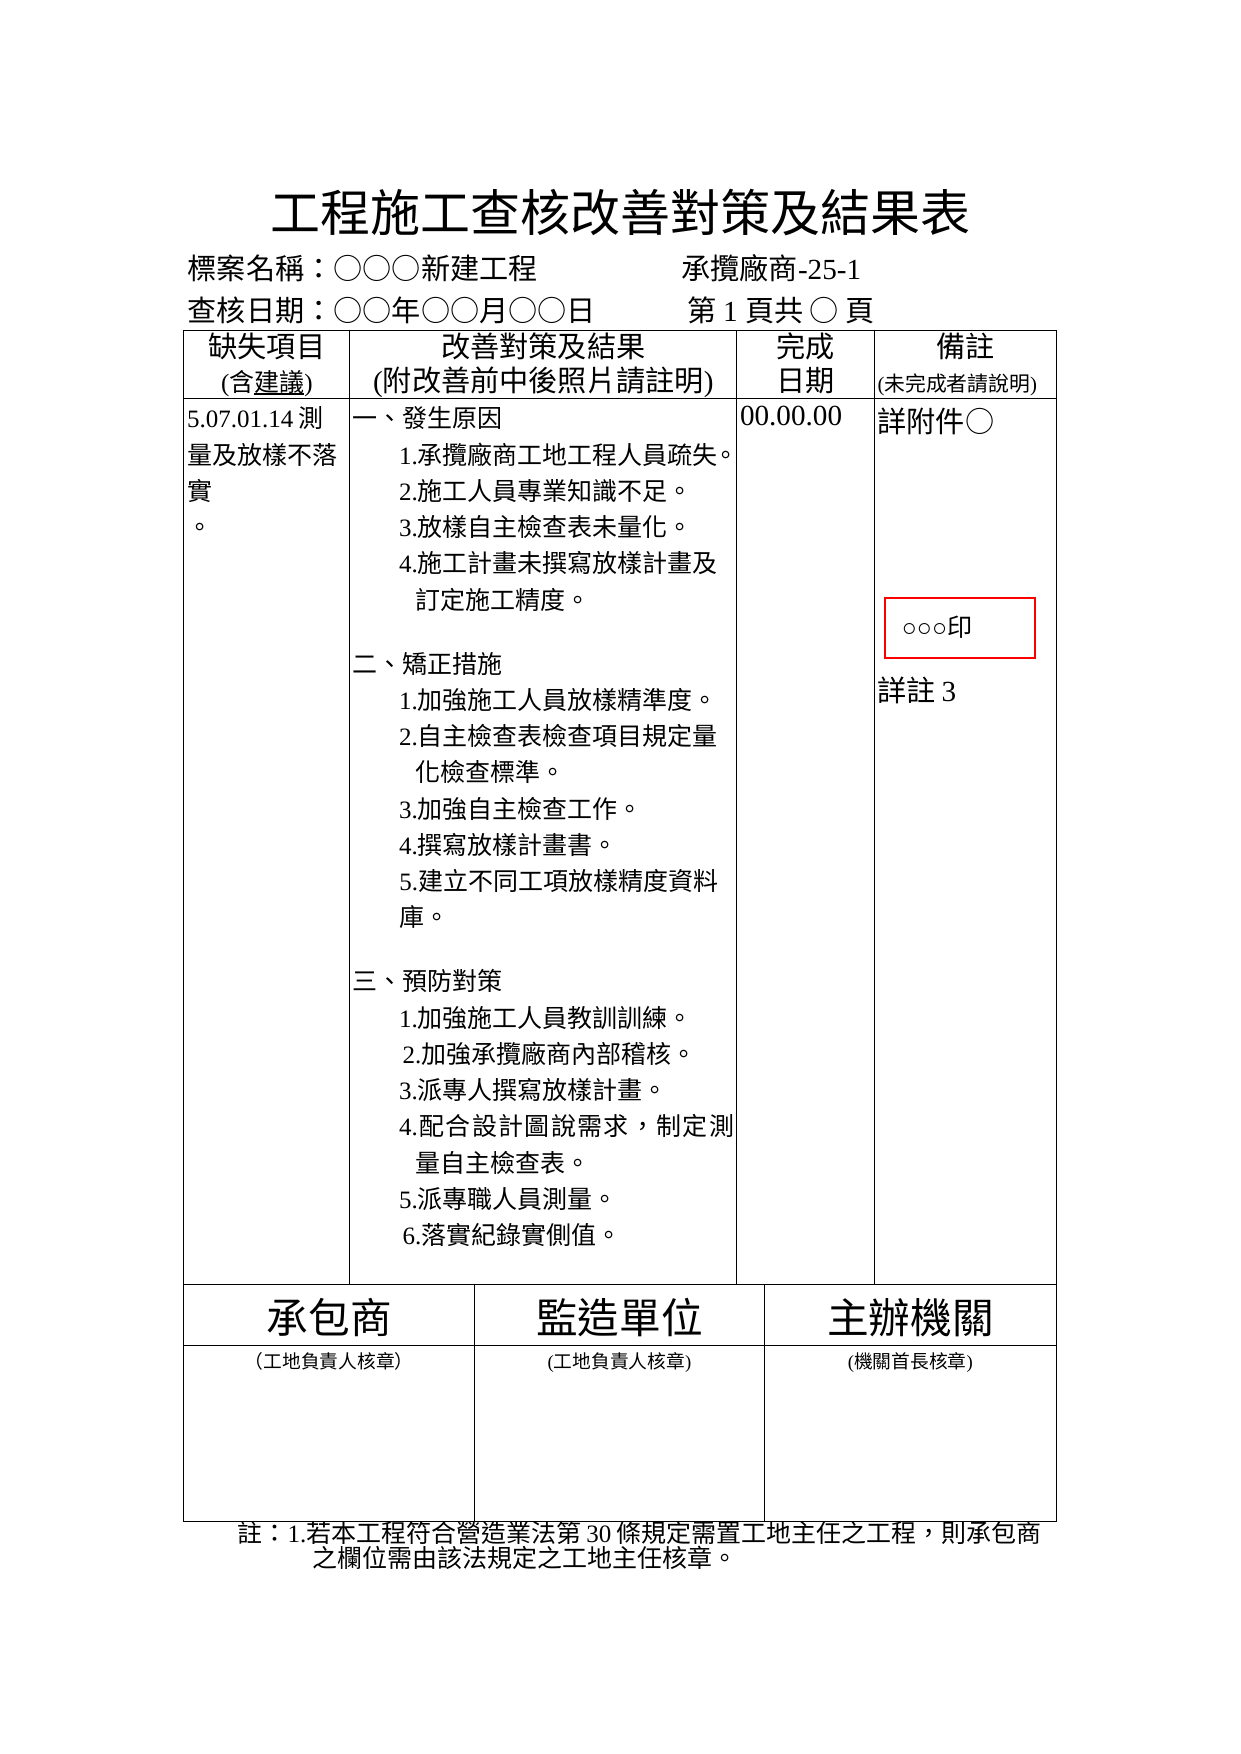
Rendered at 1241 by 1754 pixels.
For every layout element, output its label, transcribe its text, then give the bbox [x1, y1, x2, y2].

table_cell （工地負責人核章） [184, 1346, 474, 1521]
text 標案名稱：○○○新建工程 承攬廠商-25-1 [187, 246, 1053, 288]
table_cell 5.07.01.14測量及放樣不落實 。 [184, 399, 349, 1284]
table_cell (機關首長核章) [765, 1346, 1056, 1521]
text 工程施工查核改善對策及結果表 [187, 173, 1053, 246]
table_header 備註 (未完成者請說明) [875, 331, 1056, 398]
table_header 改善對策及結果 (附改善前中後照片請註明) [350, 331, 736, 398]
table_cell 詳附件○ 詳註3 [875, 399, 1056, 1284]
table_cell 監造單位 [475, 1285, 764, 1345]
table_header 缺失項目 (含建議) [184, 331, 349, 398]
table_header 完成 日期 [737, 331, 874, 398]
table_cell 一、發生原因 1.承攬廠商工地工程人員疏失。 2.施工人員專業知識不足。 3.放樣自主檢查表未量化。 4.施工計畫未撰寫放樣計畫及訂定施工精度。 二、矯正措施 1.加強施工人員放樣精準度。 2.自主檢查表檢查項目規定量化檢查標準。 3.加強自主檢查工作。 4.撰寫放樣計畫書。 5.建立不同工項放樣精度資料庫。 三、預防對策 1.加強施工人員教訓訓練。 2.加強承攬廠商內部稽核。 3.派專人撰寫放樣計畫。 4.配合設計圖說需求，制定測量自主檢查表。 5.派專職人員測量。 6.落實紀錄實側值。 [350, 399, 736, 1284]
text 註：1.若本工程符合營造業法第30條規定需置工地主任之工程，則承包商之欄位需由該法規定之工地主任核章。 [237, 1522, 1053, 1572]
table_cell 主辦機關 [765, 1285, 1056, 1345]
table_cell 00.00.00 [737, 399, 874, 1284]
table_cell 承包商 [184, 1285, 474, 1345]
table_cell (工地負責人核章) [475, 1346, 764, 1521]
text 查核日期：○○年○○月○○日 第 1 頁共 ○ 頁 [187, 288, 1053, 330]
